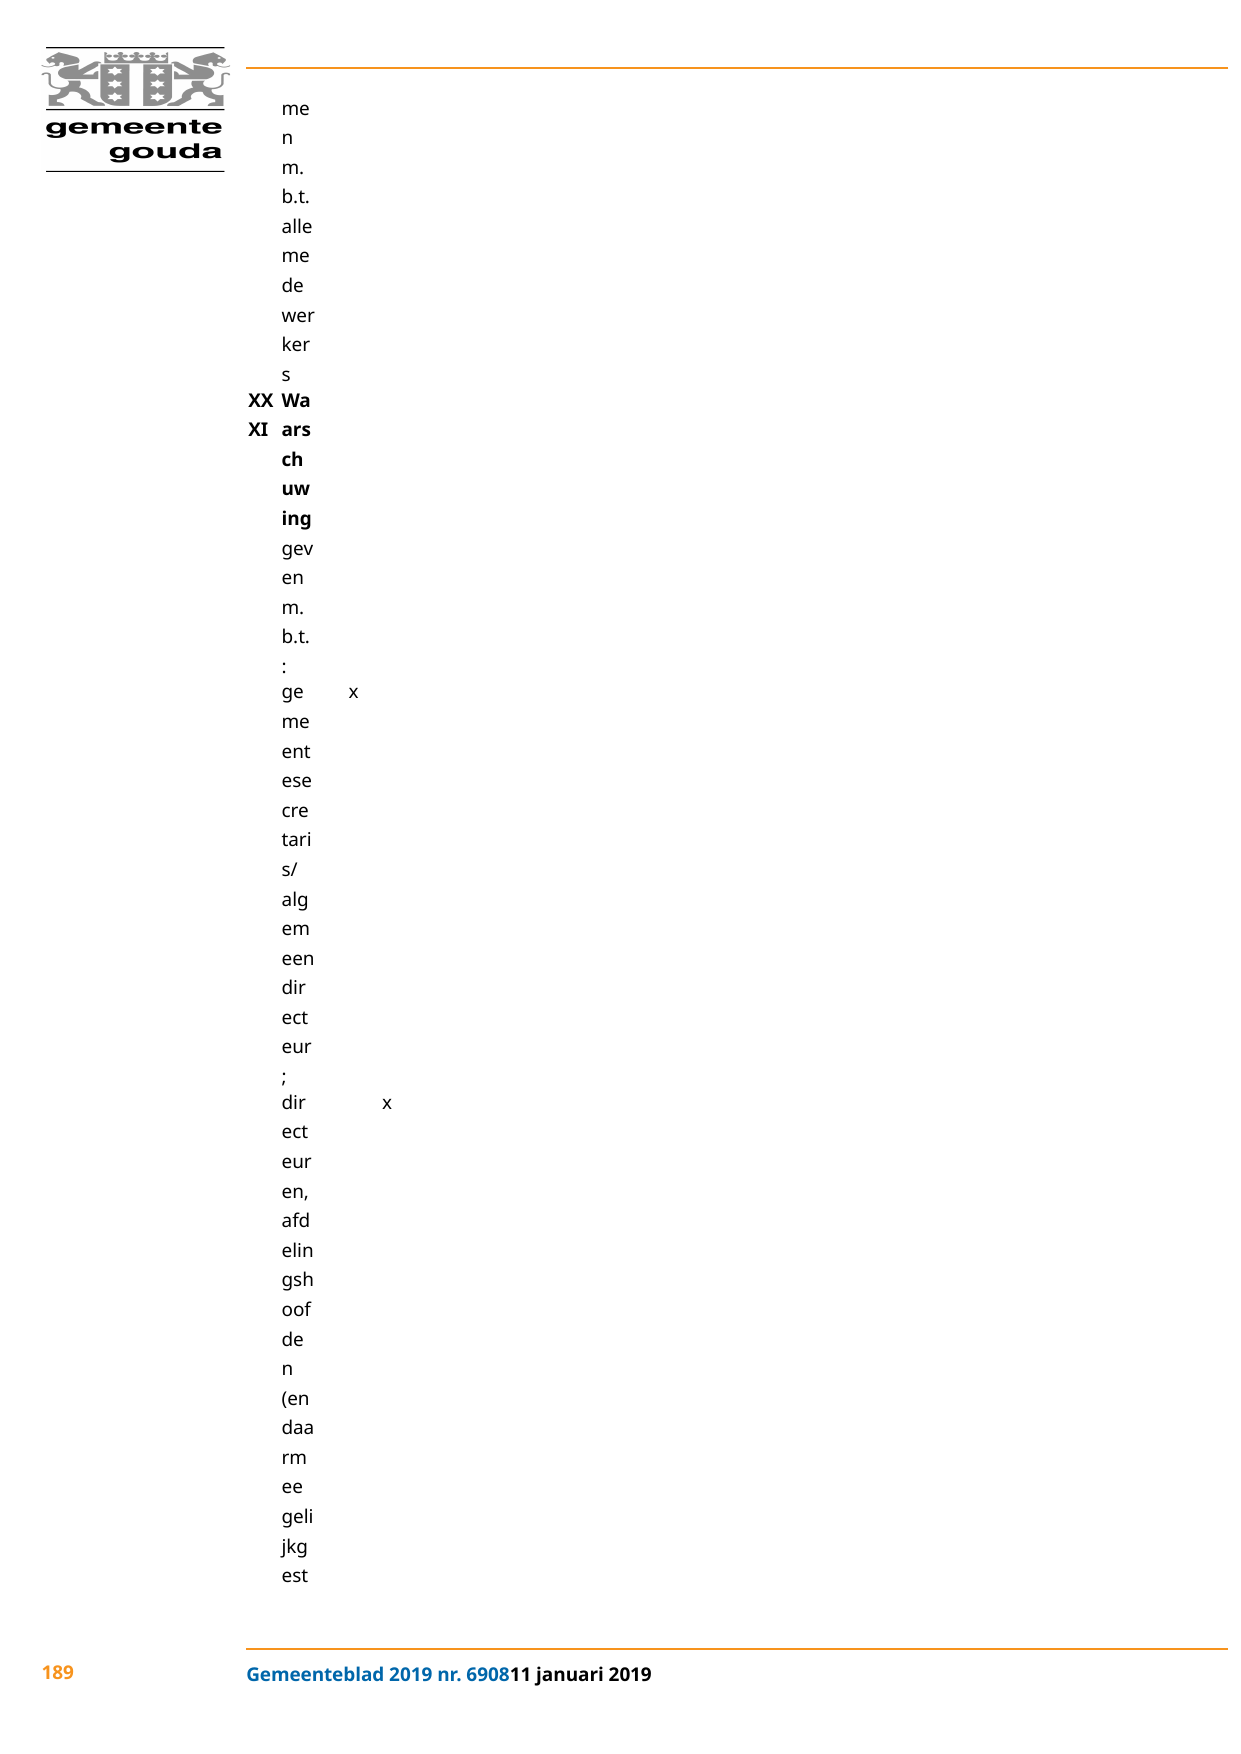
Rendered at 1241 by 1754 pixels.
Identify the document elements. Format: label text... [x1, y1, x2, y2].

table_cell [449, 1089, 482, 1588]
table_cell directeuren, afdelingshoofden (en daarmee gelijkgest [281, 1089, 315, 1588]
table_cell [315, 95, 348, 387]
table_cell [482, 95, 516, 387]
table_cell [516, 387, 549, 679]
table_cell [315, 1089, 348, 1588]
table_cell [382, 679, 415, 1089]
table_cell Waarschuwing geven m.b.t.: [281, 387, 315, 679]
table_cell [315, 679, 348, 1089]
table_cell XXXI [248, 387, 281, 1588]
table_cell [348, 387, 382, 679]
table_cell men m.b.t. alle medewerkers [281, 95, 315, 387]
table_cell [482, 679, 516, 1089]
table_cell [382, 387, 415, 679]
table_cell x [382, 1089, 415, 1588]
table_cell [449, 387, 482, 679]
table_cell [415, 95, 449, 387]
table_cell [315, 387, 348, 679]
table_cell [415, 387, 449, 679]
table_cell [482, 1089, 516, 1588]
picture [41, 47, 231, 172]
table_cell [516, 95, 549, 387]
table_cell [449, 679, 482, 1089]
table_cell [348, 1089, 382, 1588]
table_cell [382, 95, 415, 387]
table_cell gemeentesecretaris/algemeen directeur; [281, 679, 315, 1089]
table_cell [516, 679, 549, 1089]
table_cell [248, 95, 281, 387]
table_cell x [348, 679, 382, 1089]
table_cell [348, 95, 382, 387]
table_cell [415, 1089, 449, 1588]
table_cell [482, 387, 516, 679]
table_cell [449, 95, 482, 387]
table_cell [415, 679, 449, 1089]
table_cell [516, 1089, 549, 1588]
